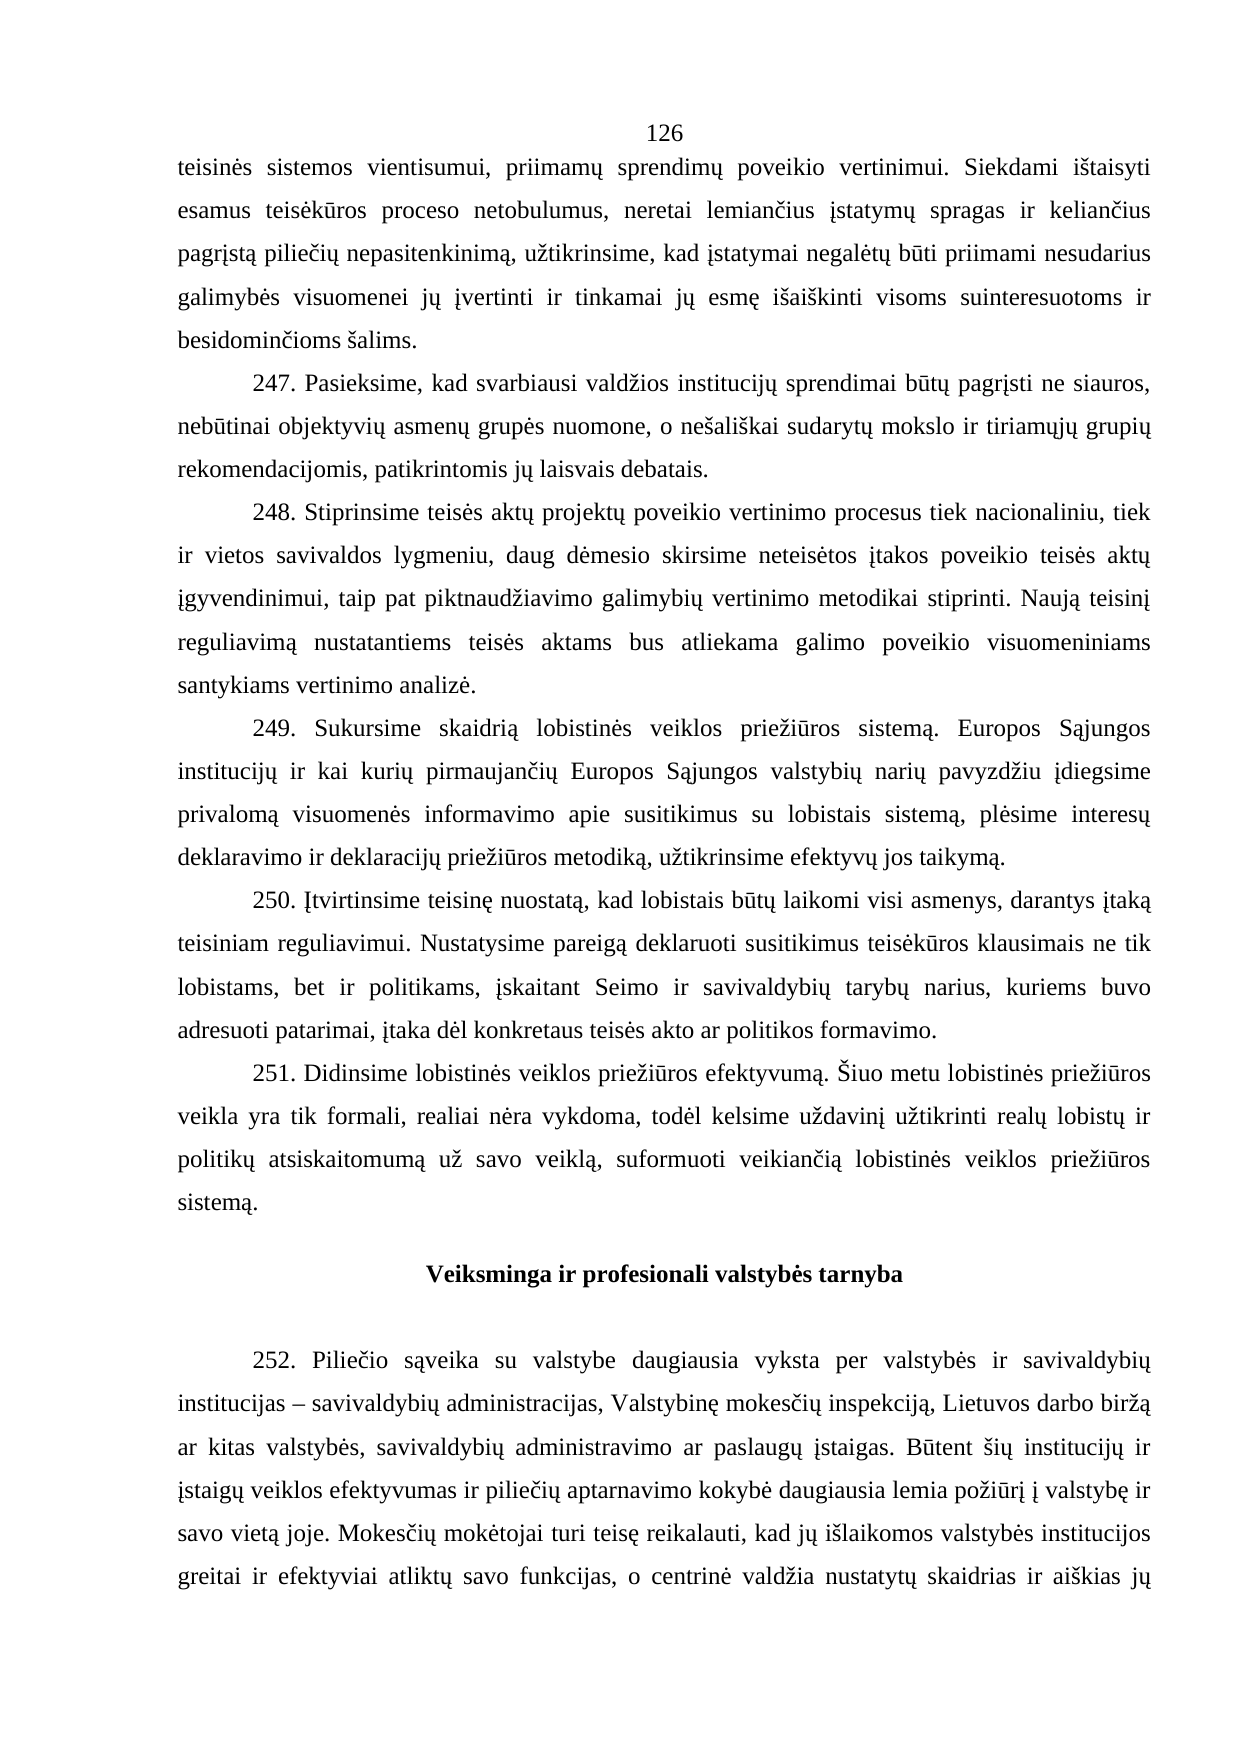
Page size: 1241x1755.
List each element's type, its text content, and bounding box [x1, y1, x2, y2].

text 247. Pasieksime, kad svarbiausi valdžios institucijų sprendimai būtų pagrįsti ne siauros, nebūtinai objektyvių asmenų grupės nuomone, o nešališkai sudarytų mokslo ir tiriamųjų grupių rekomendacijomis, patikrintomis jų laisvais debatais. [177, 368, 1152, 483]
text 252. Piliečio sąveika su valstybe daugiausia vyksta per valstybės ir savivaldybių institucijas – savivaldybių administracijas, Valstybinę mokesčių inspekciją, Lietuvos darbo biržą ar kitas valstybės, savivaldybių administravimo ar paslaugų įstaigas. Būtent šių institucijų ir įstaigų veiklos efektyvumas ir piliečių aptarnavimo kokybė daugiausia lemia požiūrį į valstybę ir savo vietą joje. Mokesčių mokėtojai turi teisę reikalauti, kad jų išlaikomos valstybės institucijos greitai ir efektyviai atliktų savo funkcijas, o centrinė valdžia nustatytų skaidrias ir aiškias jų [177, 1345, 1152, 1590]
text teisinės sistemos vientisumui, priimamų sprendimų poveikio vertinimui. Siekdami ištaisyti esamus teisėkūros proceso netobulumus, neretai lemiančius įstatymų spragas ir keliančius pagrįstą piliečių nepasitenkinimą, užtikrinsime, kad įstatymai negalėtų būti priimami nesudarius galimybės visuomenei jų įvertinti ir tinkamai jų esmę išaiškinti visoms suinteresuotoms ir besidominčioms šalims. [177, 152, 1152, 353]
text 251. Didinsime lobistinės veiklos priežiūros efektyvumą. Šiuo metu lobistinės priežiūros veikla yra tik formali, realiai nėra vykdoma, todėl kelsime uždavinį užtikrinti realų lobistų ir politikų atsiskaitomumą už savo veiklą, suformuoti veikiančią lobistinės veiklos priežiūros sistemą. [177, 1058, 1152, 1216]
text 250. Įtvirtinsime teisinę nuostatą, kad lobistais būtų laikomi visi asmenys, darantys įtaką teisiniam reguliavimui. Nustatysime pareigą deklaruoti susitikimus teisėkūros klausimais ne tik lobistams, bet ir politikams, įskaitant Seimo ir savivaldybių tarybų narius, kuriems buvo adresuoti patarimai, įtaka dėl konkretaus teisės akto ar politikos formavimo. [177, 885, 1152, 1043]
text Veiksminga ir profesionali valstybės tarnyba [177, 1259, 1152, 1288]
text 248. Stiprinsime teisės aktų projektų poveikio vertinimo procesus tiek nacionaliniu, tiek ir vietos savivaldos lygmeniu, daug dėmesio skirsime neteisėtos įtakos poveikio teisės aktų įgyvendinimui, taip pat piktnaudžiavimo galimybių vertinimo metodikai stiprinti. Naują teisinį reguliavimą nustatantiems teisės aktams bus atliekama galimo poveikio visuomeniniams santykiams vertinimo analizė. [177, 497, 1152, 698]
text 249. Sukursime skaidrią lobistinės veiklos priežiūros sistemą. Europos Sąjungos institucijų ir kai kurių pirmaujančių Europos Sąjungos valstybių narių pavyzdžiu įdiegsime privalomą visuomenės informavimo apie susitikimus su lobistais sistemą, plėsime interesų deklaravimo ir deklaracijų priežiūros metodiką, užtikrinsime efektyvų jos taikymą. [177, 713, 1152, 871]
